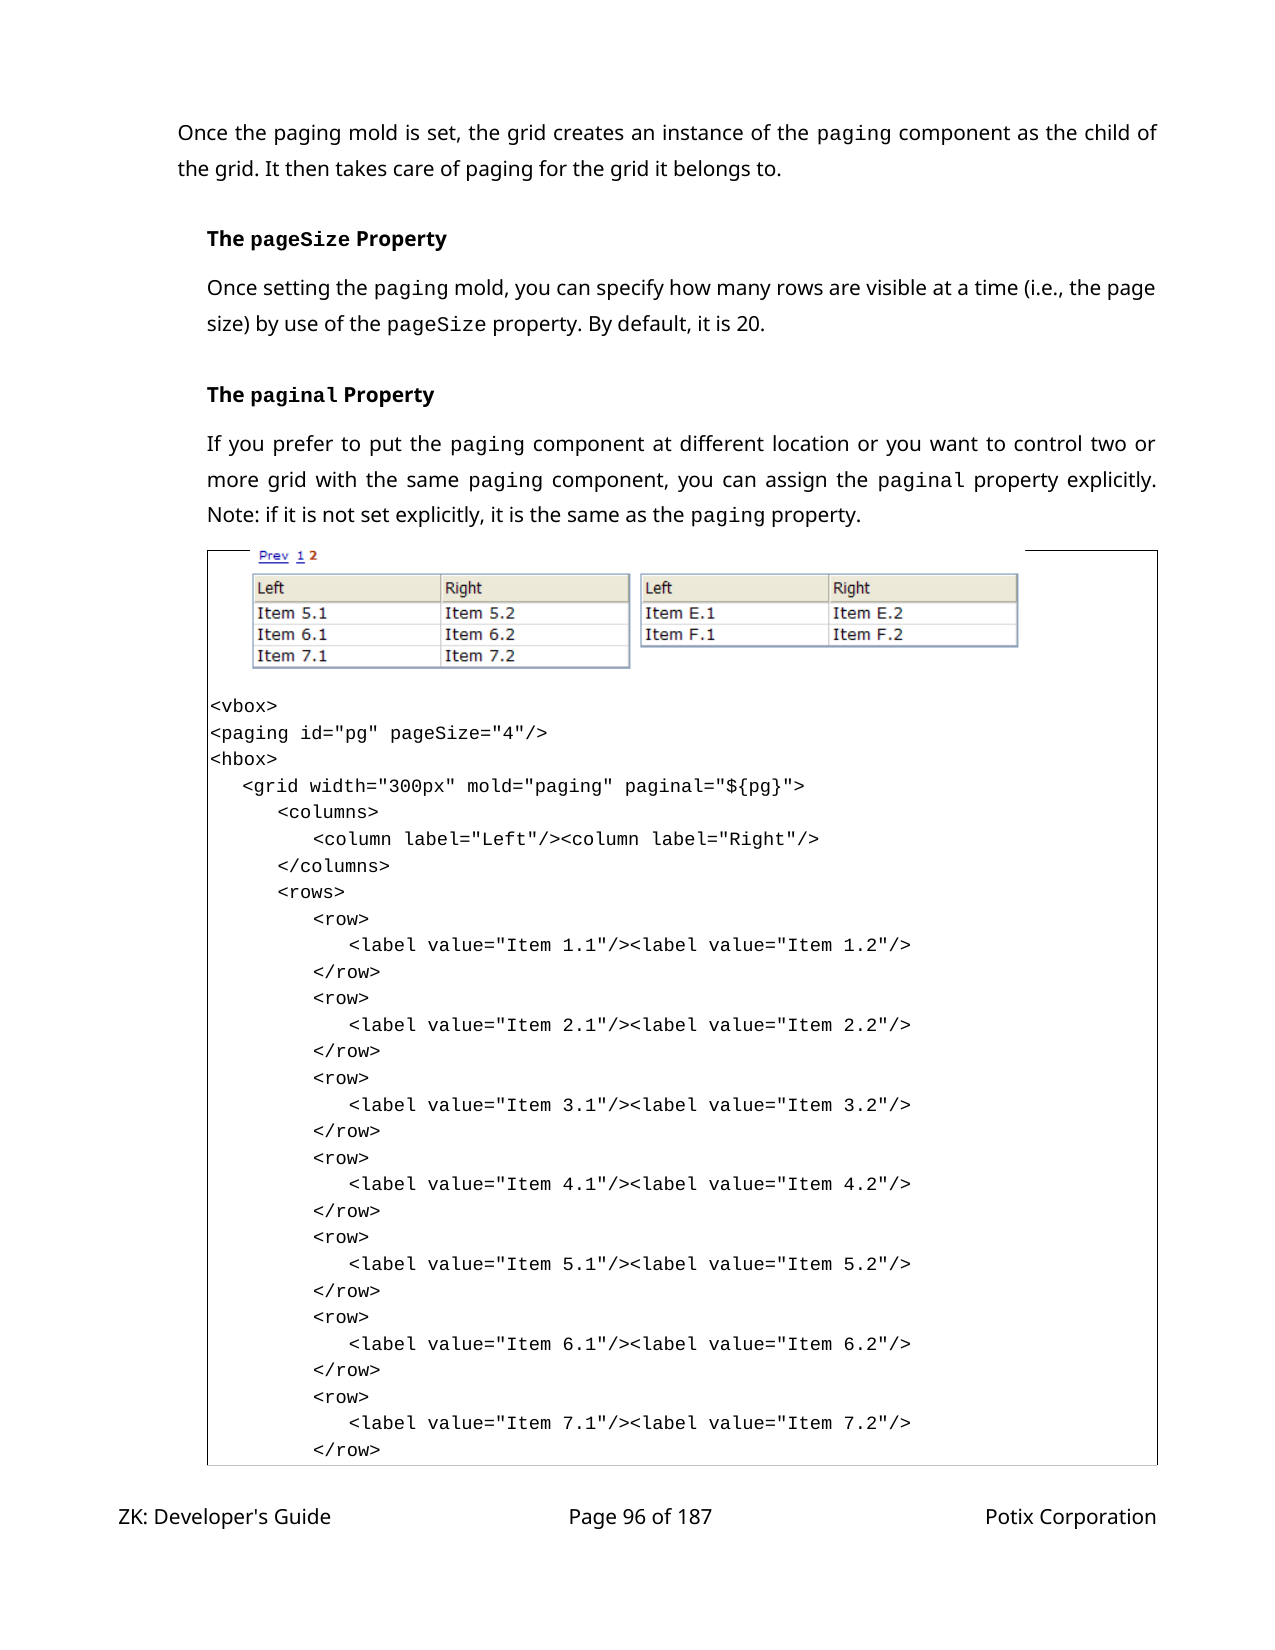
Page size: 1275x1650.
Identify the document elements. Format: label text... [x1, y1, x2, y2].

text <vbox> <paging id="pg" pageSize="4"/> <hbox> <grid width="300px" mold="paging" paginal="${pg}"> <columns> <column label="Left"/><column label="Right"/> </columns> <rows> <row> <label value="Item 1.1"/><label value="Item 1.2"/> </row> <row> <label value="Item 2.1"/><label value="Item 2.2"/> </row> <row> <label value="Item 3.1"/><label value="Item 3.2"/> </row> <row> <label value="Item 4.1"/><label value="Item 4.2"/> </row> <row> <label value="Item 5.1"/><label value="Item 5.2"/> </row> <row> <label value="Item 6.1"/><label value="Item 6.2"/> </row> <row> <label value="Item 7.1"/><label value="Item 7.2"/> </row> [208, 551, 1157, 1465]
subtitle The paginal Property [207, 380, 1157, 409]
text Once the paging mold is set, the grid creates an instance of the paging component as the child of the grid. It then takes care of paging for the grid it belongs to. [177, 118, 1157, 182]
text If you prefer to put the paging component at different location or you want to control two or more grid with the same paging component, you can assign the paginal property explicitly. Note: if it is not set explicitly, it is the same as the paging property. [207, 429, 1157, 529]
subtitle The pageSize Property [207, 224, 1157, 253]
picture [250, 546, 1025, 674]
text Once setting the paging mold, you can specify how many rows are visible at a time (i.e., the page size) by use of the pageSize property. By default, it is 20. [207, 273, 1157, 338]
